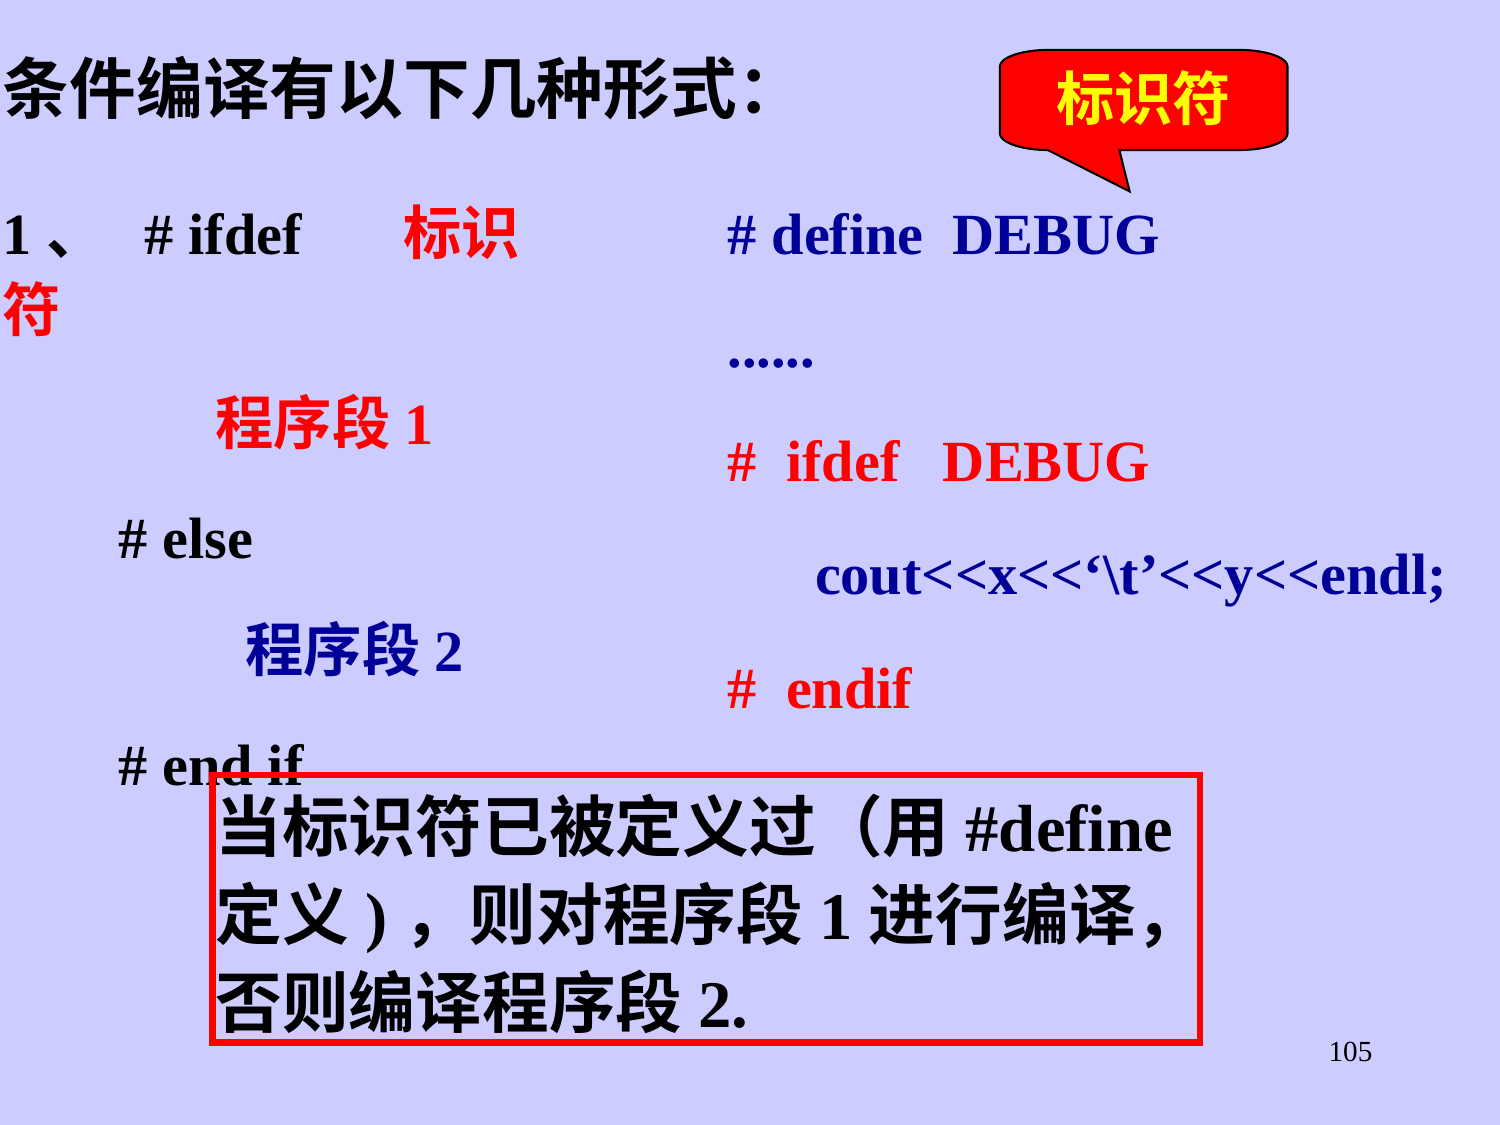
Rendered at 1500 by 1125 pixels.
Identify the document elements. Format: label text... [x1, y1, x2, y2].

text_box 标识符 [999, 49, 1288, 192]
text_box 当标识符已被定义过（用#define定义)，则对程序段1进行编译，否则编译程序段2. [212, 774, 1201, 1043]
text_box [1074, 1025, 1388, 1101]
text_box # define DEBUG ...... # ifdef DEBUG cout<<x<<‘\t’<<y<<endl; # endif [724, 187, 1500, 722]
text_box 条件编译有以下几种形式： [0, 37, 826, 130]
text_box 1、 # ifdef 标识符 程序段1 # else 程序段2 # end if [0, 187, 563, 799]
